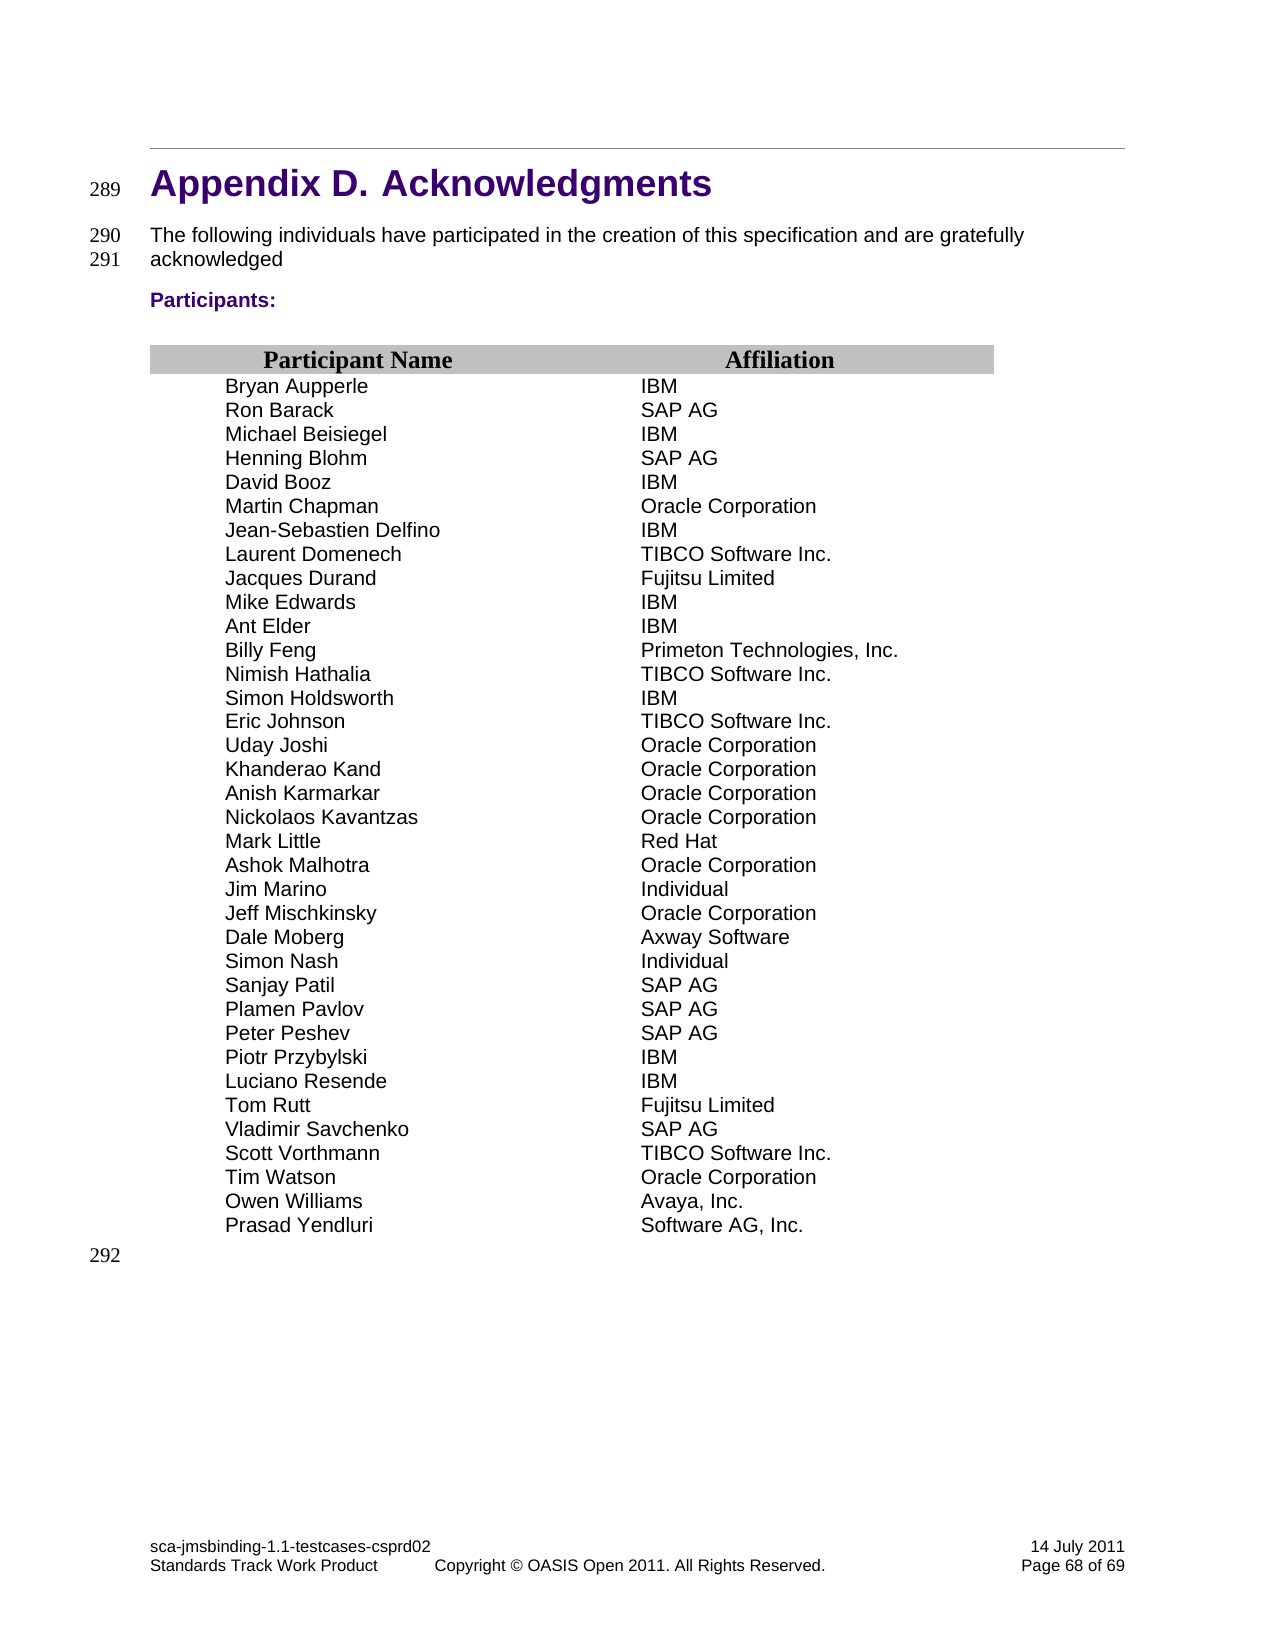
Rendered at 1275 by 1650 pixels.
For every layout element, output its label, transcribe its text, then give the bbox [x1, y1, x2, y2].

table_cell IBM [566, 470, 994, 494]
table_cell Oracle Corporation [566, 901, 994, 925]
table_cell TIBCO Software Inc. [566, 709, 994, 733]
table_cell Peter Peshev [150, 1021, 566, 1045]
table_cell Luciano Resende [150, 1069, 566, 1093]
table_cell Jacques Durand [150, 566, 566, 589]
table_cell SAP AG [566, 1021, 994, 1045]
table_cell Laurent Domenech [150, 542, 566, 566]
table_cell Software AG, Inc. [566, 1213, 994, 1236]
table_cell Red Hat [566, 829, 994, 853]
table_cell Owen Williams [150, 1189, 566, 1212]
text The following individuals have participated in the creation of this specification and are gratefully acknowledged [150, 223, 1125, 271]
table_cell Simon Holdsworth [150, 685, 566, 709]
table_cell IBM [566, 685, 994, 709]
table_cell IBM [566, 374, 994, 398]
table_cell Anish Karmarkar [150, 781, 566, 805]
table_cell Martin Chapman [150, 494, 566, 518]
table_cell TIBCO Software Inc. [566, 1141, 994, 1164]
table_cell Oracle Corporation [566, 733, 994, 757]
table_cell SAP AG [566, 1117, 994, 1141]
table_cell Piotr Przybylski [150, 1045, 566, 1069]
table_header Affiliation [566, 345, 994, 374]
table_cell Individual [566, 877, 994, 901]
table_cell Simon Nash [150, 949, 566, 973]
table_cell Dale Moberg [150, 925, 566, 949]
table_cell IBM [566, 422, 994, 446]
table_cell Oracle Corporation [566, 853, 994, 877]
table_cell TIBCO Software Inc. [566, 542, 994, 566]
subtitle Acknowledgments [150, 149, 1125, 204]
table_cell IBM [566, 1045, 994, 1069]
table_cell TIBCO Software Inc. [566, 661, 994, 685]
table_cell Mark Little [150, 829, 566, 853]
table_cell IBM [566, 1069, 994, 1093]
table_cell Axway Software [566, 925, 994, 949]
table_cell SAP AG [566, 997, 994, 1021]
table_cell SAP AG [566, 973, 994, 997]
table_cell Nimish Hathalia [150, 661, 566, 685]
table_cell Uday Joshi [150, 733, 566, 757]
table_cell Fujitsu Limited [566, 1093, 994, 1117]
table_cell IBM [566, 614, 994, 637]
table_cell Tim Watson [150, 1165, 566, 1188]
table_cell Tom Rutt [150, 1093, 566, 1117]
table_cell Individual [566, 949, 994, 973]
table_cell Ant Elder [150, 614, 566, 637]
table_cell SAP AG [566, 446, 994, 470]
table_cell Primeton Technologies, Inc. [566, 638, 994, 661]
table_cell IBM [566, 518, 994, 542]
table_cell Eric Johnson [150, 709, 566, 733]
table_cell Avaya, Inc. [566, 1189, 994, 1212]
table_cell Oracle Corporation [566, 781, 994, 805]
table_cell Scott Vorthmann [150, 1141, 566, 1164]
table_cell Oracle Corporation [566, 1165, 994, 1188]
table_cell Bryan Aupperle [150, 374, 566, 398]
table_cell Jean-Sebastien Delfino [150, 518, 566, 542]
table_cell Jeff Mischkinsky [150, 901, 566, 925]
table_cell Fujitsu Limited [566, 566, 994, 589]
table_cell Sanjay Patil [150, 973, 566, 997]
table_cell Plamen Pavlov [150, 997, 566, 1021]
table_cell Oracle Corporation [566, 805, 994, 829]
table_cell Khanderao Kand [150, 757, 566, 781]
table_cell Michael Beisiegel [150, 422, 566, 446]
table_cell David Booz [150, 470, 566, 494]
table_cell Billy Feng [150, 638, 566, 661]
table_cell IBM [566, 590, 994, 613]
title Participants: [150, 288, 1125, 312]
table_cell Mike Edwards [150, 590, 566, 613]
table_cell Jim Marino [150, 877, 566, 901]
table_cell Ashok Malhotra [150, 853, 566, 877]
table_cell Ron Barack [150, 398, 566, 422]
table_cell Vladimir Savchenko [150, 1117, 566, 1141]
table_cell Nickolaos Kavantzas [150, 805, 566, 829]
table_cell Oracle Corporation [566, 757, 994, 781]
table_header Participant Name [150, 345, 566, 374]
table_cell Prasad Yendluri [150, 1213, 566, 1236]
table_cell SAP AG [566, 398, 994, 422]
table_cell Oracle Corporation [566, 494, 994, 518]
table_cell Henning Blohm [150, 446, 566, 470]
